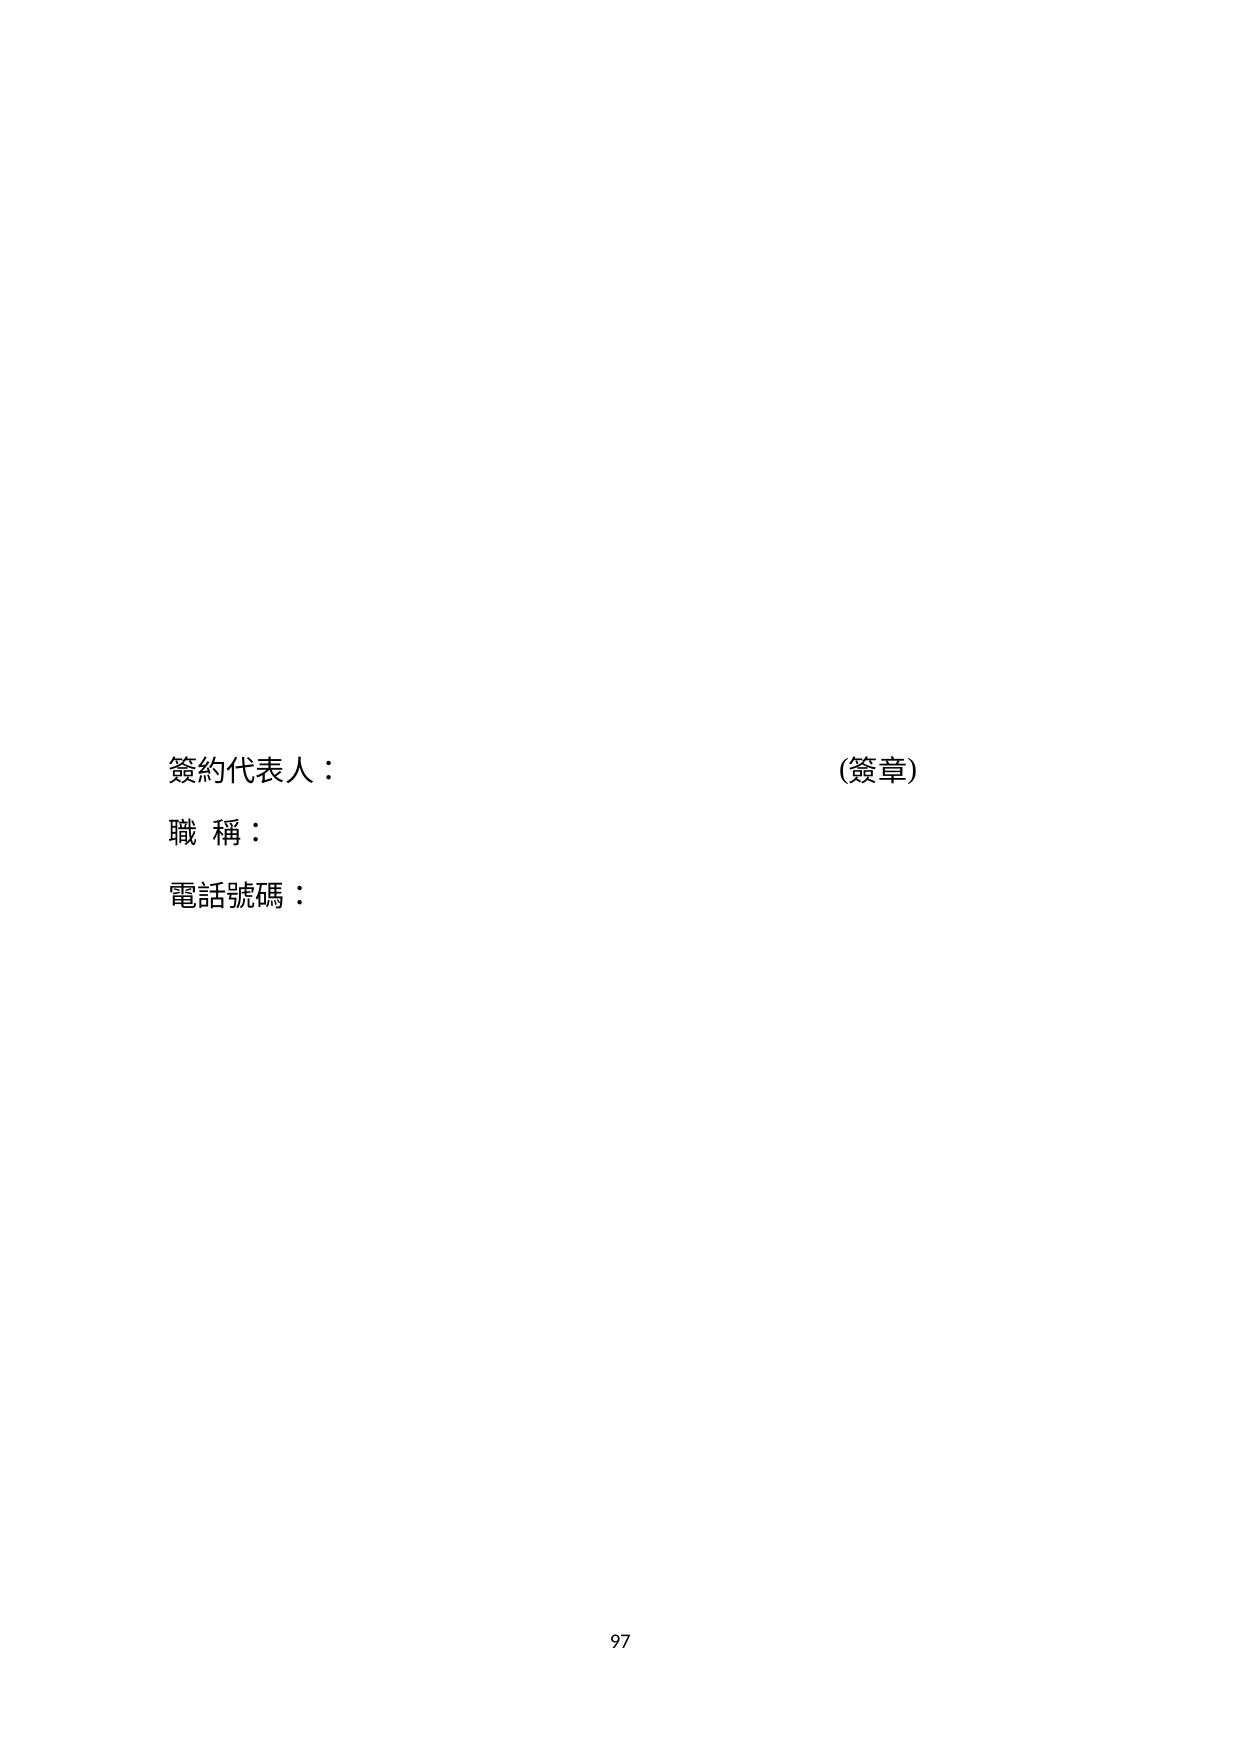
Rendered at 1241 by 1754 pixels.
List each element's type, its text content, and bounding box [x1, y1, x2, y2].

text 電話號碼： [168, 852, 1122, 914]
text 職 稱： [168, 789, 1122, 852]
text 簽約代表人： (簽章) [168, 727, 1122, 789]
